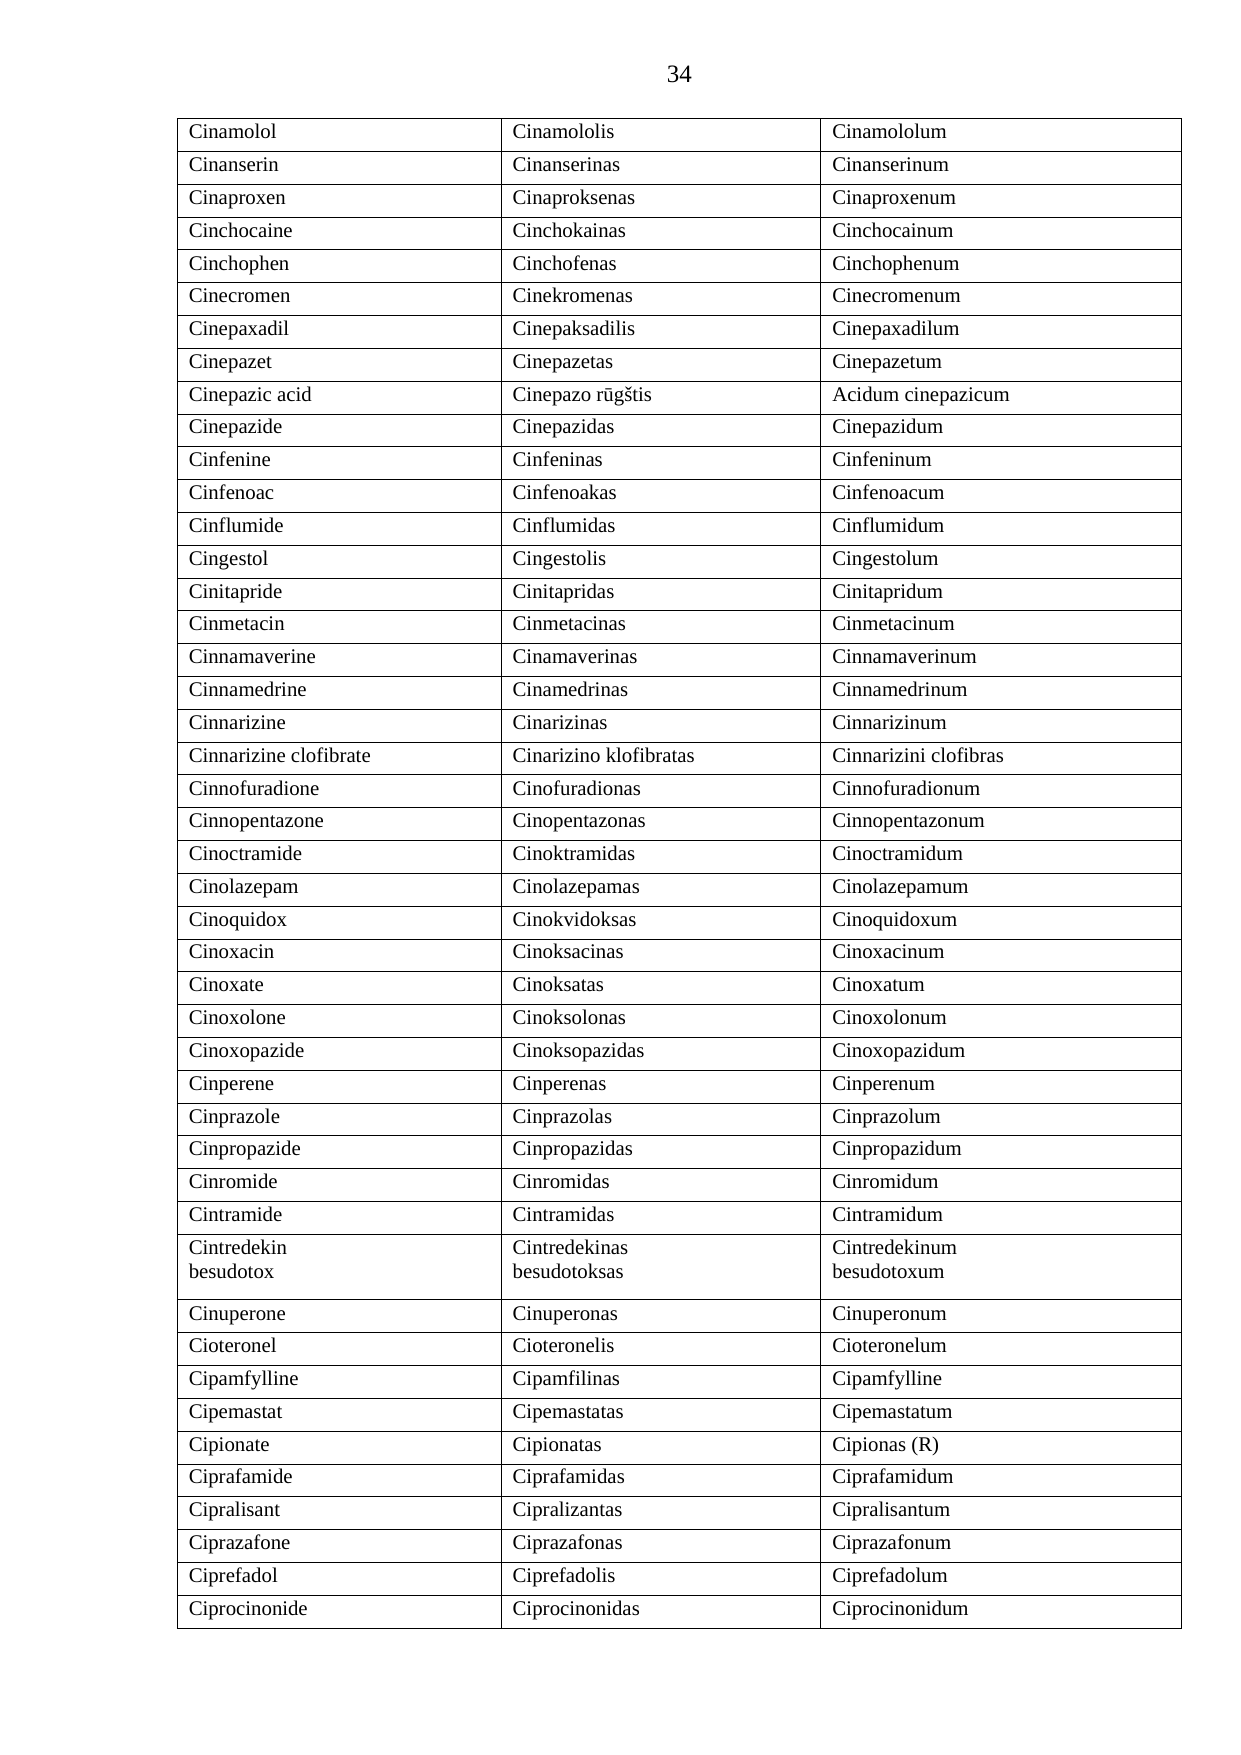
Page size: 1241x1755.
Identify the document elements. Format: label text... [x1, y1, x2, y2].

table_cell Cinperenum [821, 1071, 1181, 1102]
table_cell Cinolazepamas [502, 874, 820, 906]
table_cell Cinoctramide [178, 841, 501, 873]
table_cell Cipemastatas [502, 1399, 820, 1431]
table_cell Cinamololum [821, 119, 1181, 151]
table_cell Cinekromenas [502, 283, 820, 315]
table_cell Cipionas (R) [821, 1432, 1181, 1463]
table_cell Cinoxolone [178, 1005, 501, 1037]
table_cell Cinfenoacum [821, 480, 1181, 512]
table_cell Cioteronel [178, 1333, 501, 1365]
table_cell Cinprazolas [502, 1104, 820, 1135]
table_cell Cinanserinas [502, 152, 820, 184]
table_cell Cinolazepam [178, 874, 501, 906]
table_cell Cintredekin besudotox [178, 1235, 501, 1299]
table_cell Cinuperone [178, 1300, 501, 1332]
table_cell Cinanserinum [821, 152, 1181, 184]
table_cell Cinoxopazide [178, 1038, 501, 1070]
table_cell Cinepazidas [502, 415, 820, 446]
table_cell Cintramidum [821, 1202, 1181, 1234]
table_cell Cipionate [178, 1432, 501, 1463]
table_cell Acidum cinepazicum [821, 382, 1181, 413]
table_cell Cinepaxadilum [821, 316, 1181, 348]
table_cell Cinflumidum [821, 513, 1181, 545]
table_cell Cipemastatum [821, 1399, 1181, 1431]
table_cell Cinoktramidas [502, 841, 820, 873]
table_cell Cinoxatum [821, 972, 1181, 1004]
table_cell Cinuperonum [821, 1300, 1181, 1332]
table_cell Ciprazafonas [502, 1530, 820, 1562]
table_cell Cinnamedrinum [821, 677, 1181, 709]
table_cell Cinepazo rūgštis [502, 382, 820, 413]
table_cell Cinepazetas [502, 349, 820, 381]
table_cell Cinromidum [821, 1169, 1181, 1201]
table_cell Cinamaverinas [502, 644, 820, 676]
table_cell Cinchophen [178, 250, 501, 282]
table_cell Cinperene [178, 1071, 501, 1102]
table_cell Cipralizantas [502, 1497, 820, 1529]
table_cell Cinitapride [178, 579, 501, 610]
table_cell Cinofuradionas [502, 775, 820, 807]
table_cell Ciprafamidas [502, 1465, 820, 1496]
table_cell Cinfenine [178, 447, 501, 479]
table_cell Cintredekinas besudotoksas [502, 1235, 820, 1299]
table_cell Cipionatas [502, 1432, 820, 1463]
table_cell Cinecromen [178, 283, 501, 315]
table_cell Cinoxolonum [821, 1005, 1181, 1037]
table_cell Cinchokainas [502, 218, 820, 249]
table_cell Cinmetacinas [502, 611, 820, 643]
table_cell Cipamfilinas [502, 1366, 820, 1398]
table_cell Cinaproxen [178, 185, 501, 217]
table_cell Cinnarizine [178, 710, 501, 742]
table_cell Cinoctramidum [821, 841, 1181, 873]
table_cell Cinnarizinum [821, 710, 1181, 742]
table_cell Ciprefadolum [821, 1563, 1181, 1595]
table_cell Cinoxacinum [821, 940, 1181, 971]
table_cell Cinoxopazidum [821, 1038, 1181, 1070]
table_cell Cinfenoac [178, 480, 501, 512]
table_cell Cinmetacinum [821, 611, 1181, 643]
table_cell Cingestolis [502, 546, 820, 577]
table_cell Cinopentazonas [502, 808, 820, 840]
table_cell Cinokvidoksas [502, 907, 820, 938]
table_cell Cinuperonas [502, 1300, 820, 1332]
table_cell Cipamfylline [178, 1366, 501, 1398]
table_cell Cinecromenum [821, 283, 1181, 315]
table_cell Ciprafamidum [821, 1465, 1181, 1496]
table_cell Cinnarizine clofibrate [178, 743, 501, 774]
table_cell Cinchocainum [821, 218, 1181, 249]
table_cell Cinepazetum [821, 349, 1181, 381]
table_cell Cinchofenas [502, 250, 820, 282]
table_cell Cinoxacin [178, 940, 501, 971]
table_cell Cipralisantum [821, 1497, 1181, 1529]
table_cell Ciprazafone [178, 1530, 501, 1562]
table_cell Cioteronelum [821, 1333, 1181, 1365]
table_cell Cinfeninas [502, 447, 820, 479]
table_cell Cinnofuradionum [821, 775, 1181, 807]
table_cell Cinamedrinas [502, 677, 820, 709]
table_cell Cinoksopazidas [502, 1038, 820, 1070]
table_cell Ciprefadol [178, 1563, 501, 1595]
table_cell Cinaproxenum [821, 185, 1181, 217]
table_cell Cinoksolonas [502, 1005, 820, 1037]
table_cell Cinprazole [178, 1104, 501, 1135]
table_cell Cinepazide [178, 415, 501, 446]
table_cell Cinprazolum [821, 1104, 1181, 1135]
table_cell Cinarizino klofibratas [502, 743, 820, 774]
table_cell Cinaproksenas [502, 185, 820, 217]
table_cell Cinpropazidum [821, 1136, 1181, 1168]
table_cell Cinepaksadilis [502, 316, 820, 348]
table_cell Cioteronelis [502, 1333, 820, 1365]
table_cell Ciprazafonum [821, 1530, 1181, 1562]
table_cell Cinnamedrine [178, 677, 501, 709]
table_cell Cipralisant [178, 1497, 501, 1529]
table_cell Cinflumidas [502, 513, 820, 545]
table_cell Cinoksacinas [502, 940, 820, 971]
table_cell Cinepaxadil [178, 316, 501, 348]
table_cell Cinitapridas [502, 579, 820, 610]
table_cell Cipemastat [178, 1399, 501, 1431]
table_cell Cinperenas [502, 1071, 820, 1102]
table_cell Cinpropazide [178, 1136, 501, 1168]
table_cell Cinepazic acid [178, 382, 501, 413]
table_cell Cinmetacin [178, 611, 501, 643]
table_cell Cinnarizini clofibras [821, 743, 1181, 774]
table_cell Cinchocaine [178, 218, 501, 249]
table_cell Cinepazet [178, 349, 501, 381]
table_cell Cipamfylline [821, 1366, 1181, 1398]
table_cell Cinamolol [178, 119, 501, 151]
table_cell Ciprocinonidum [821, 1596, 1181, 1627]
table_cell Cinfeninum [821, 447, 1181, 479]
table_cell Cinamololis [502, 119, 820, 151]
table_cell Cinolazepamum [821, 874, 1181, 906]
table_cell Cinoksatas [502, 972, 820, 1004]
table_cell Cingestol [178, 546, 501, 577]
table_cell Cinromidas [502, 1169, 820, 1201]
table_cell Cinromide [178, 1169, 501, 1201]
table_cell Cintramide [178, 1202, 501, 1234]
table_cell Cinoquidoxum [821, 907, 1181, 938]
table_cell Ciprefadolis [502, 1563, 820, 1595]
table_cell Cintredekinum besudotoxum [821, 1235, 1181, 1299]
table_cell Cingestolum [821, 546, 1181, 577]
table_cell Cinfenoakas [502, 480, 820, 512]
table_cell Cinanserin [178, 152, 501, 184]
table_cell Cinpropazidas [502, 1136, 820, 1168]
table_cell Cinoxate [178, 972, 501, 1004]
table_cell Cinepazidum [821, 415, 1181, 446]
table_cell Cinnamaverinum [821, 644, 1181, 676]
table_cell Ciprocinonidas [502, 1596, 820, 1627]
table_cell Cinchophenum [821, 250, 1181, 282]
table_cell Cinitapridum [821, 579, 1181, 610]
table_cell Cinarizinas [502, 710, 820, 742]
table_cell Ciprafamide [178, 1465, 501, 1496]
table_cell Cinnofuradione [178, 775, 501, 807]
table_cell Cinnamaverine [178, 644, 501, 676]
table_cell Cinnopentazonum [821, 808, 1181, 840]
table_cell Cintramidas [502, 1202, 820, 1234]
table_cell Cinoquidox [178, 907, 501, 938]
table_cell Cinflumide [178, 513, 501, 545]
table_cell Cinnopentazone [178, 808, 501, 840]
table_cell Ciprocinonide [178, 1596, 501, 1627]
